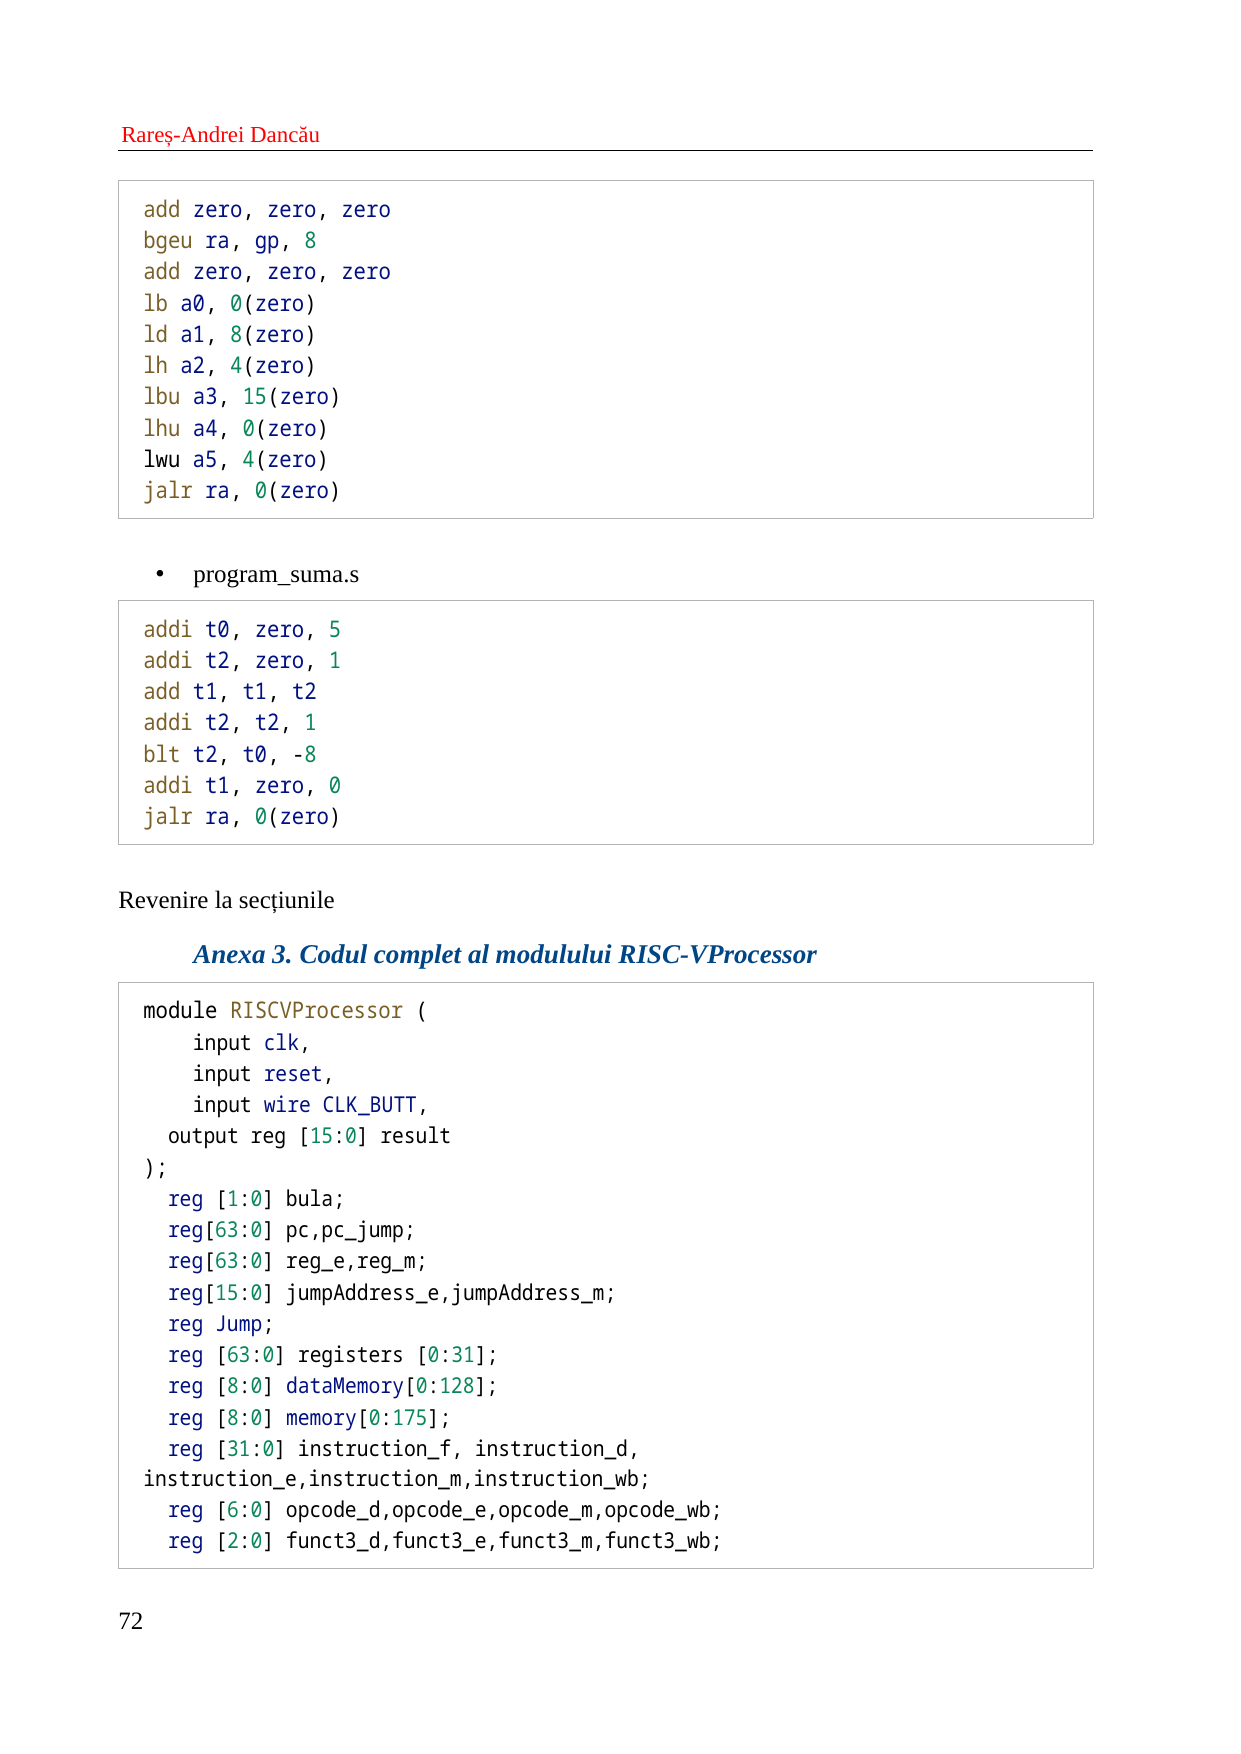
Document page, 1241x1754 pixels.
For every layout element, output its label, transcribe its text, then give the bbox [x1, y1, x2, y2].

list Revenire la secțiunile [118, 885, 1093, 914]
text reg [8:0] memory[0:175]; [119, 1388, 1093, 1419]
text reg Jump; [119, 1294, 1093, 1326]
text jalr ra, 0(zero) [119, 787, 1093, 844]
text add t1, t1, t2 [119, 662, 1093, 694]
text addi t0, zero, 5 [119, 601, 1093, 631]
text reg [31:0] instruction_f, instruction_d, instruction_e,instruction_m,instruction_wb; [119, 1419, 1093, 1481]
text reg[63:0] reg_e,reg_m; [119, 1232, 1093, 1263]
subtitle Codul complet al modulului RISC-VProcessor [193, 938, 1093, 969]
text module RISCVProcessor ( [119, 983, 1093, 1013]
text lhu a4, 0(zero) [119, 399, 1093, 430]
text lb a0, 0(zero) [119, 274, 1093, 305]
text add zero, zero, zero [119, 181, 1093, 211]
text lh a2, 4(zero) [119, 336, 1093, 368]
text ld a1, 8(zero) [119, 305, 1093, 336]
text addi t1, zero, 0 [119, 756, 1093, 787]
text bgeu ra, gp, 8 [119, 211, 1093, 243]
text addi t2, zero, 1 [119, 631, 1093, 662]
text input wire CLK_BUTT, [119, 1076, 1093, 1107]
text input clk, [119, 1013, 1093, 1044]
text reg[15:0] jumpAddress_e,jumpAddress_m; [119, 1263, 1093, 1294]
text reg [6:0] opcode_d,opcode_e,opcode_m,opcode_wb; [119, 1481, 1093, 1512]
text reg[63:0] pc,pc_jump; [119, 1201, 1093, 1232]
list program_suma.s [156, 559, 1093, 588]
text reg [1:0] bula; [119, 1169, 1093, 1201]
text jalr ra, 0(zero) [119, 461, 1093, 518]
text input reset, [119, 1044, 1093, 1076]
text lbu a3, 15(zero) [119, 368, 1093, 399]
text output reg [15:0] result [119, 1107, 1093, 1138]
text lwu a5, 4(zero) [119, 430, 1093, 461]
text reg [8:0] dataMemory[0:128]; [119, 1357, 1093, 1388]
text ); [119, 1138, 1093, 1169]
text blt t2, t0, -8 [119, 725, 1093, 756]
text addi t2, t2, 1 [119, 694, 1093, 725]
text reg [63:0] registers [0:31]; [119, 1326, 1093, 1357]
text reg [2:0] funct3_d,funct3_e,funct3_m,funct3_wb; [119, 1512, 1093, 1568]
text add zero, zero, zero [119, 243, 1093, 274]
